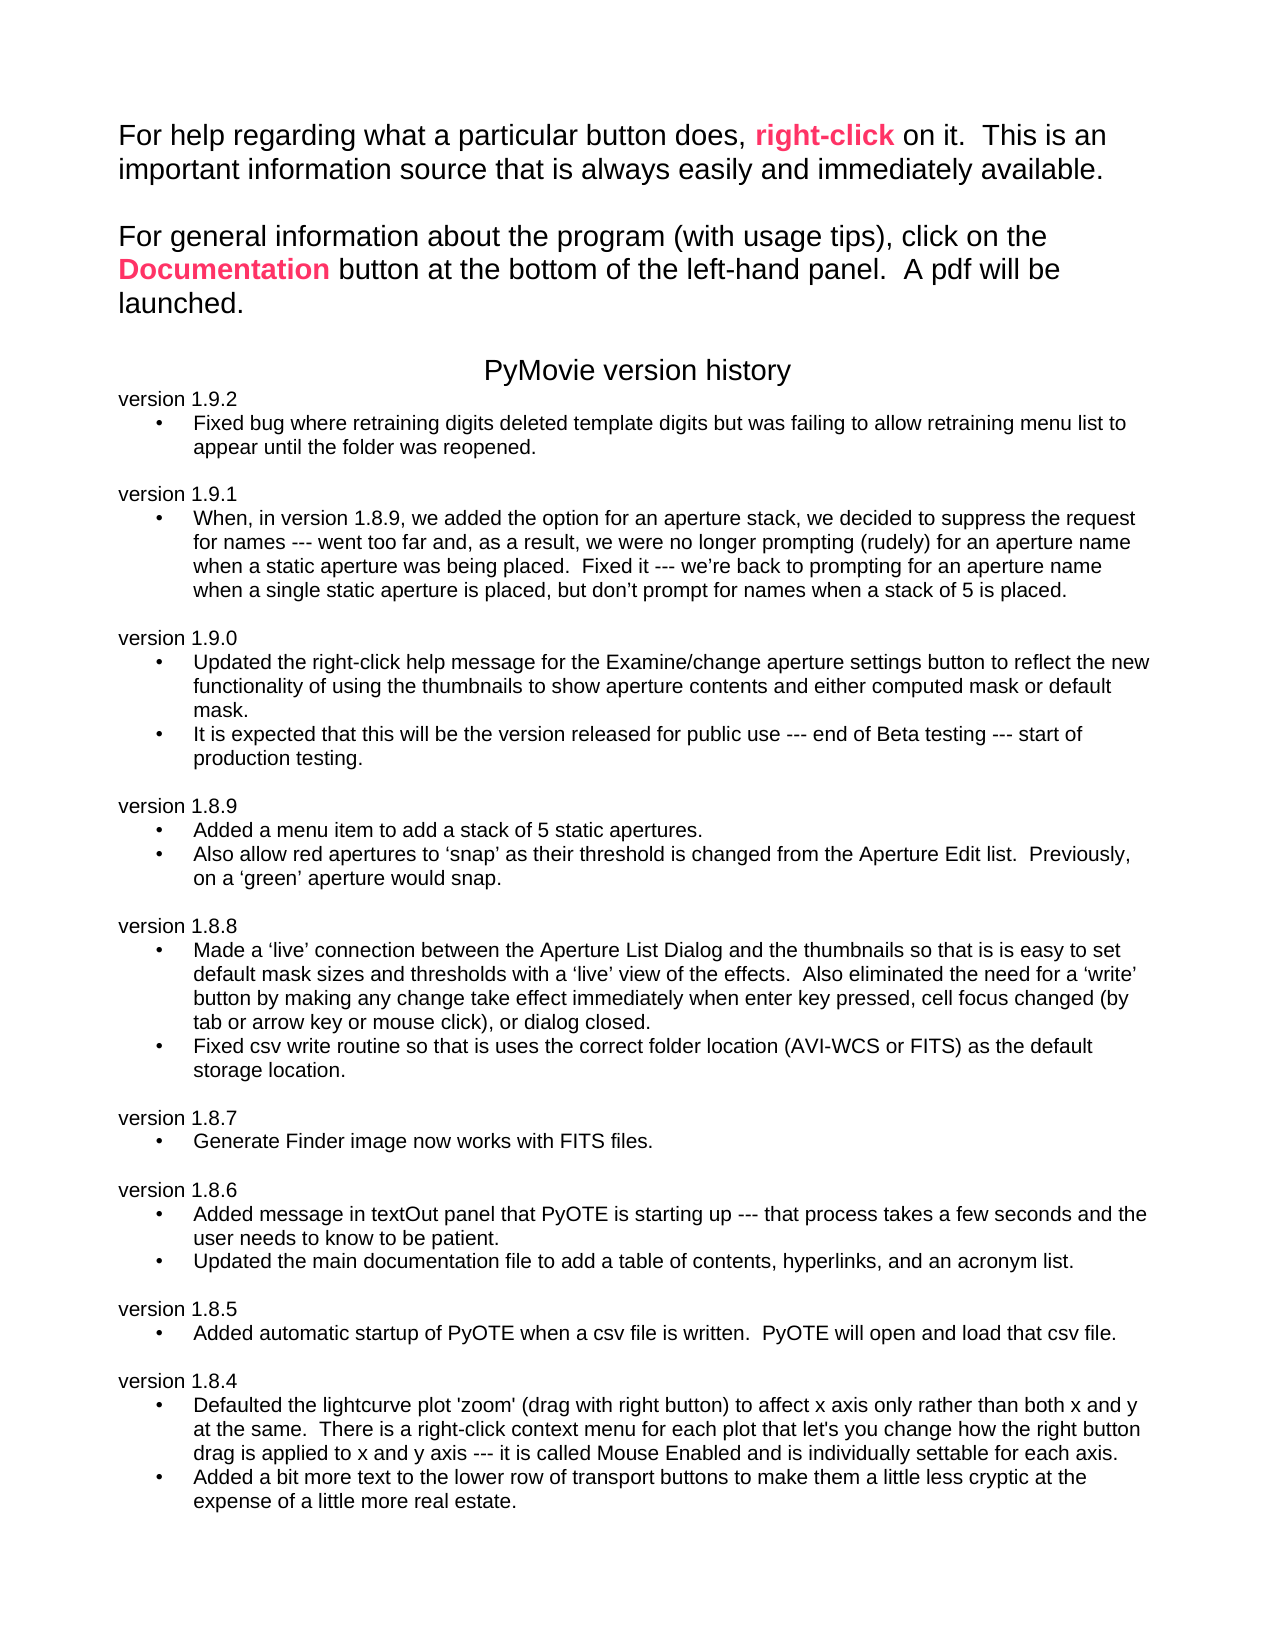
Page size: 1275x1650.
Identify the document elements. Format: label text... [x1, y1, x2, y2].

list Added a bit more text to the lower row of transport buttons to make them a little less cryptic at the expense of a little more real estate. [156, 1465, 1157, 1513]
text version 1.8.6 [118, 1177, 1157, 1201]
list Fixed bug where retraining digits deleted template digits but was failing to allow retraining menu list to appear until the folder was reopened. [156, 410, 1157, 482]
list Defaulted the lightcurve plot 'zoom' (drag with right button) to affect x axis only rather than both x and y at the same. There is a right-click context menu for each plot that let's you change how the right button drag is applied to x and y axis --- it is called Mouse Enabled and is individually settable for each axis. [156, 1393, 1157, 1465]
list Also allow red apertures to ‘snap’ as their threshold is changed from the Aperture Edit list. Previously, on a ‘green’ aperture would snap. [156, 842, 1157, 913]
list Added message in textOut panel that PyOTE is starting up --- that process takes a few seconds and the user needs to know to be patient. [156, 1201, 1157, 1249]
text version 1.8.4 [118, 1369, 1157, 1393]
list When, in version 1.8.9, we added the option for an aperture stack, we decided to suppress the request for names --- went too far and, as a result, we were no longer prompting (rudely) for an aperture name when a static aperture was being placed. Fixed it --- we’re back to prompting for an aperture name when a single static aperture is placed, but don’t prompt for names when a stack of 5 is placed. [156, 506, 1157, 626]
text version 1.8.9 [118, 794, 1157, 818]
text For general information about the program (with usage tips), click on the Documentation button at the bottom of the left-hand panel. A pdf will be launched. [118, 219, 1157, 319]
text version 1.8.7 [118, 1105, 1157, 1129]
text version 1.8.5 [118, 1297, 1157, 1321]
list Made a ‘live’ connection between the Aperture List Dialog and the thumbnails so that is is easy to set default mask sizes and thresholds with a ‘live’ view of the effects. Also eliminated the need for a ‘write’ button by making any change take effect immediately when enter key pressed, cell focus changed (by tab or arrow key or mouse click), or dialog closed. [156, 937, 1157, 1033]
text For help regarding what a particular button does, right-click on it. This is an important information source that is always easily and immediately available. [118, 118, 1157, 185]
text version 1.9.0 [118, 626, 1157, 650]
text PyMovie version history [118, 353, 1157, 386]
list Added automatic startup of PyOTE when a csv file is written. PyOTE will open and load that csv file. [156, 1321, 1157, 1369]
list Updated the right-click help message for the Examine/change aperture settings button to reflect the new functionality of using the thumbnails to show aperture contents and either computed mask or default mask. [156, 650, 1157, 722]
list It is expected that this will be the version released for public use --- end of Beta testing --- start of production testing. [156, 722, 1157, 770]
list Updated the main documentation file to add a table of contents, hyperlinks, and an acronym list. [156, 1249, 1157, 1297]
list Generate Finder image now works with FITS files. [156, 1129, 1157, 1177]
list Added a menu item to add a stack of 5 static apertures. [156, 818, 1157, 842]
list Fixed csv write routine so that is uses the correct folder location (AVI-WCS or FITS) as the default storage location. [156, 1033, 1157, 1105]
text version 1.8.8 [118, 913, 1157, 937]
text version 1.9.2 [118, 386, 1157, 410]
text version 1.9.1 [118, 482, 1157, 506]
